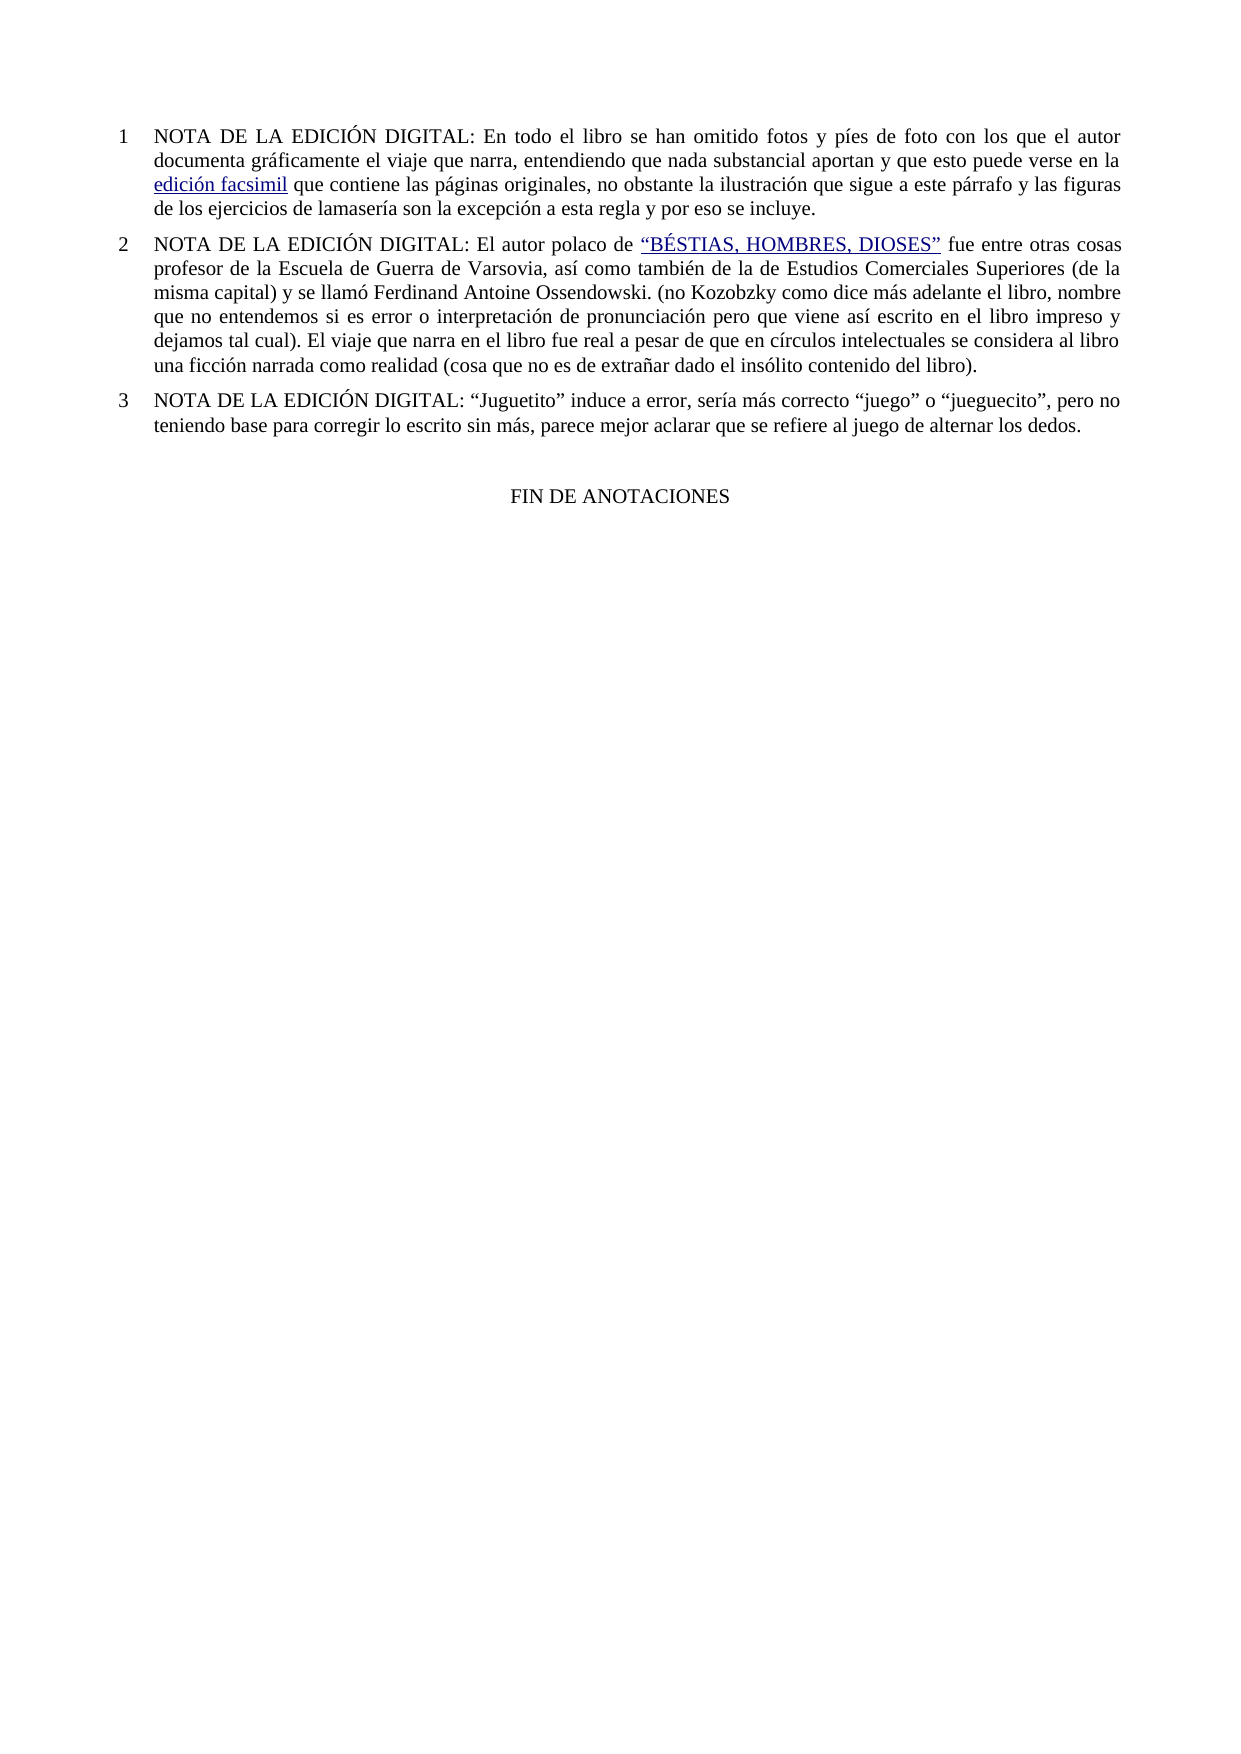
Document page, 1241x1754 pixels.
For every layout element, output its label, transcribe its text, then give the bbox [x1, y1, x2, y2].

text FIN DE ANOTACIONES [118, 484, 1122, 508]
text NOTA DE LA EDICIÓN DIGITAL: El autor polaco de “BÉSTIAS, HOMBRES, DIOSES” fue entre otras cosas profesor de la Escuela de Guerra de Varsovia, así como también de la de Estudios Comerciales Superiores (de la misma capital) y se llamó Ferdinand Antoine Ossendowski. (no Kozobzky como dice más adelante el libro, nombre que no entendemos si es error o interpretación de pronunciación pero que viene así escrito en el libro impreso y dejamos tal cual). El viaje que narra en el libro fue real a pesar de que en círculos intelectuales se considera al libro una ficción narrada como realidad (cosa que no es de extrañar dado el insólito contenido del libro). [118, 232, 1122, 377]
text NOTA DE LA EDICIÓN DIGITAL: “Juguetito” induce a error, sería más correcto “juego” o “jueguecito”, pero no teniendo base para corregir lo escrito sin más, parece mejor aclarar que se refiere al juego de alternar los dedos. [118, 388, 1122, 437]
text NOTA DE LA EDICIÓN DIGITAL: En todo el libro se han omitido fotos y píes de foto con los que el autor documenta gráficamente el viaje que narra, entendiendo que nada substancial aportan y que esto puede verse en la edición facsimil que contiene las páginas originales, no obstante la ilustración que sigue a este párrafo y las figuras de los ejercicios de lamasería son la excepción a esta regla y por eso se incluye. [118, 124, 1122, 220]
